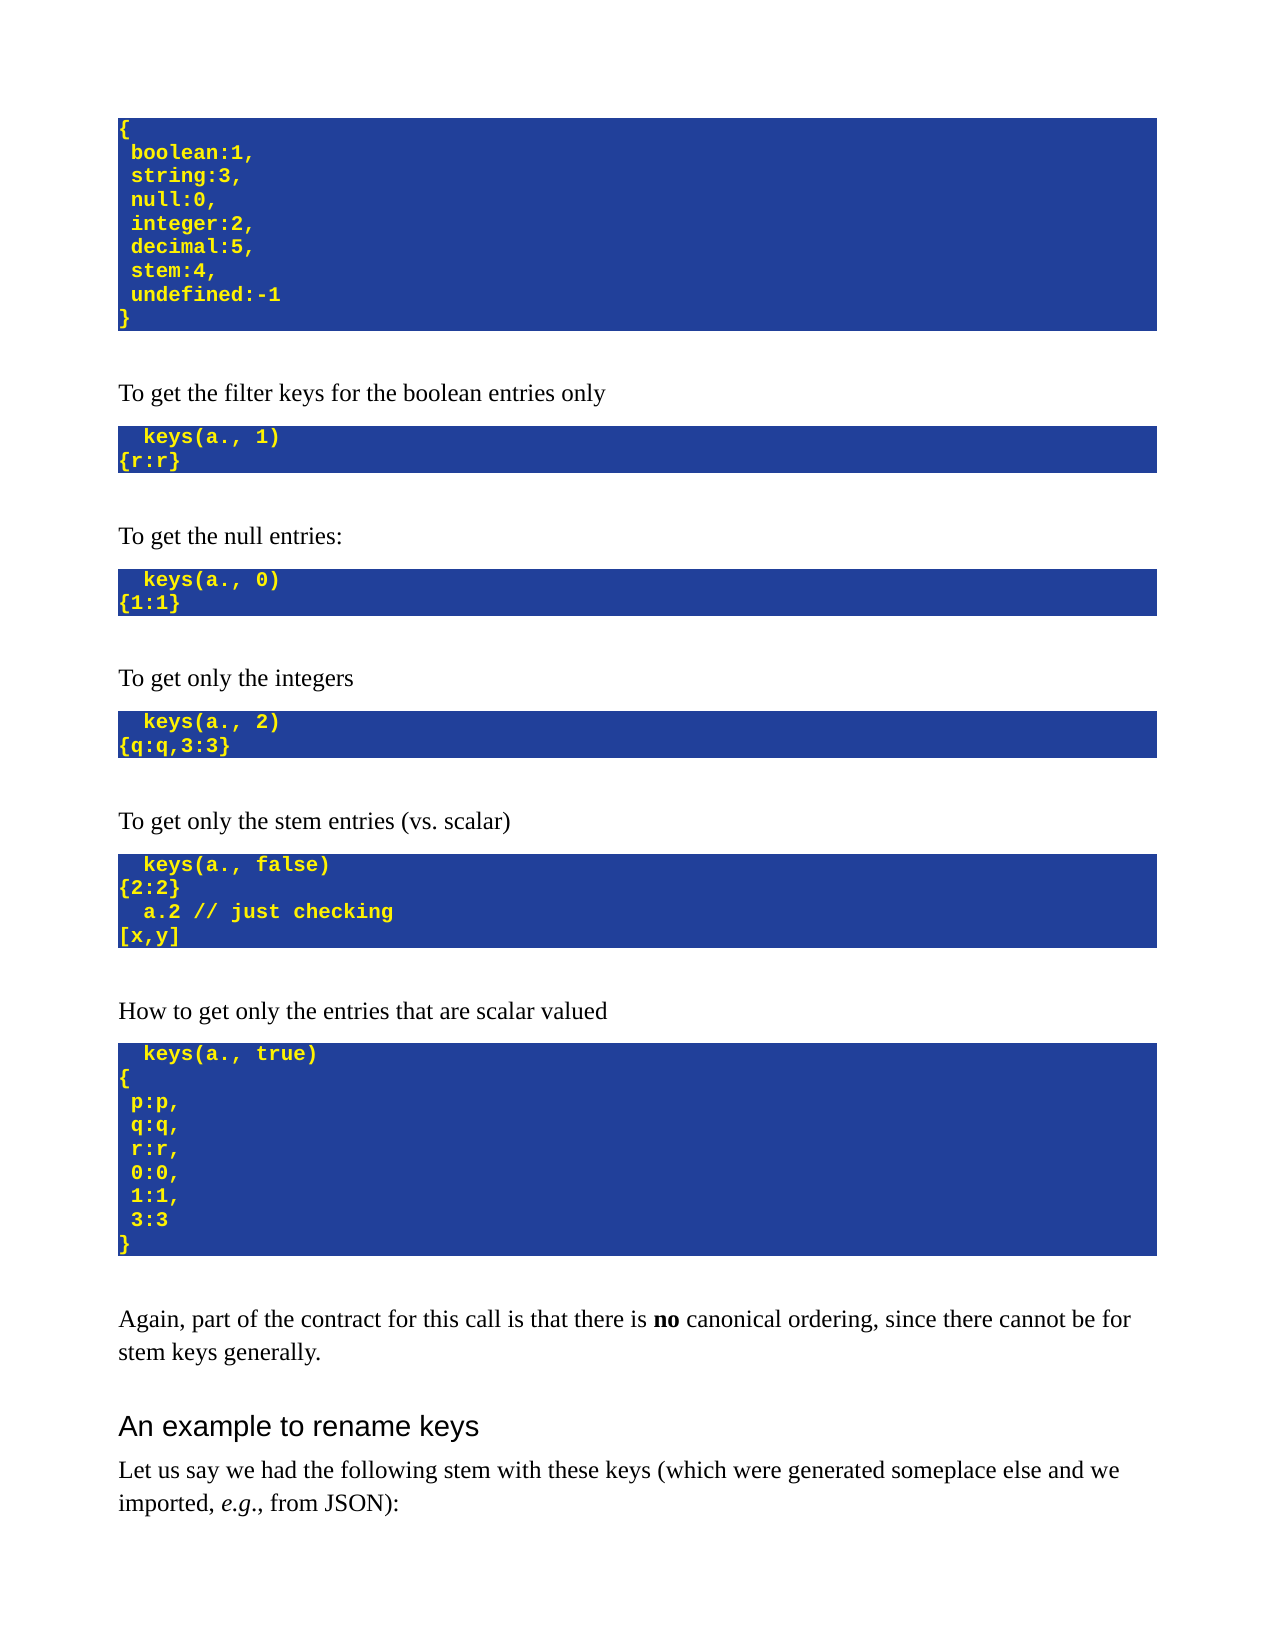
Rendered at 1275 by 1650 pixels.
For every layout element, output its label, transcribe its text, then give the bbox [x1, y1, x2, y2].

text 0:0, [118, 1162, 1157, 1185]
text To get the null entries: [118, 521, 1157, 550]
text a.2 // just checking [118, 901, 1157, 924]
text [x,y] [118, 924, 1157, 948]
text null:0, [118, 189, 1157, 213]
text { [118, 118, 1157, 142]
text keys(a., 0) [118, 569, 1157, 592]
subtitle An example to rename keys [118, 1409, 1157, 1443]
text 1:1, [118, 1185, 1157, 1209]
text decimal:5, [118, 236, 1157, 260]
text {r:r} [118, 450, 1157, 473]
text Let us say we had the following stem with these keys (which were generated someplace else and we imported, e.g., from JSON): [118, 1456, 1157, 1517]
text q:q, [118, 1114, 1157, 1138]
text keys(a., 1) [118, 426, 1157, 450]
text stem:4, [118, 260, 1157, 284]
text } [118, 1233, 1157, 1256]
text 3:3 [118, 1209, 1157, 1233]
text string:3, [118, 165, 1157, 189]
text To get only the stem entries (vs. scalar) [118, 806, 1157, 835]
text integer:2, [118, 213, 1157, 236]
text } [118, 307, 1157, 331]
text { [118, 1067, 1157, 1091]
text {q:q,3:3} [118, 735, 1157, 758]
text {2:2} [118, 877, 1157, 901]
text undefined:-1 [118, 284, 1157, 307]
text Again, part of the contract for this call is that there is no canonical ordering, since there cannot be for stem keys generally. [118, 1304, 1157, 1366]
text p:p, [118, 1091, 1157, 1114]
text keys(a., true) [118, 1043, 1157, 1067]
text {1:1} [118, 592, 1157, 616]
text r:r, [118, 1138, 1157, 1162]
text How to get only the entries that are scalar valued [118, 996, 1157, 1024]
text boolean:1, [118, 142, 1157, 165]
text keys(a., false) [118, 854, 1157, 877]
text To get only the integers [118, 663, 1157, 692]
text To get the filter keys for the boolean entries only [118, 378, 1157, 407]
text keys(a., 2) [118, 711, 1157, 735]
